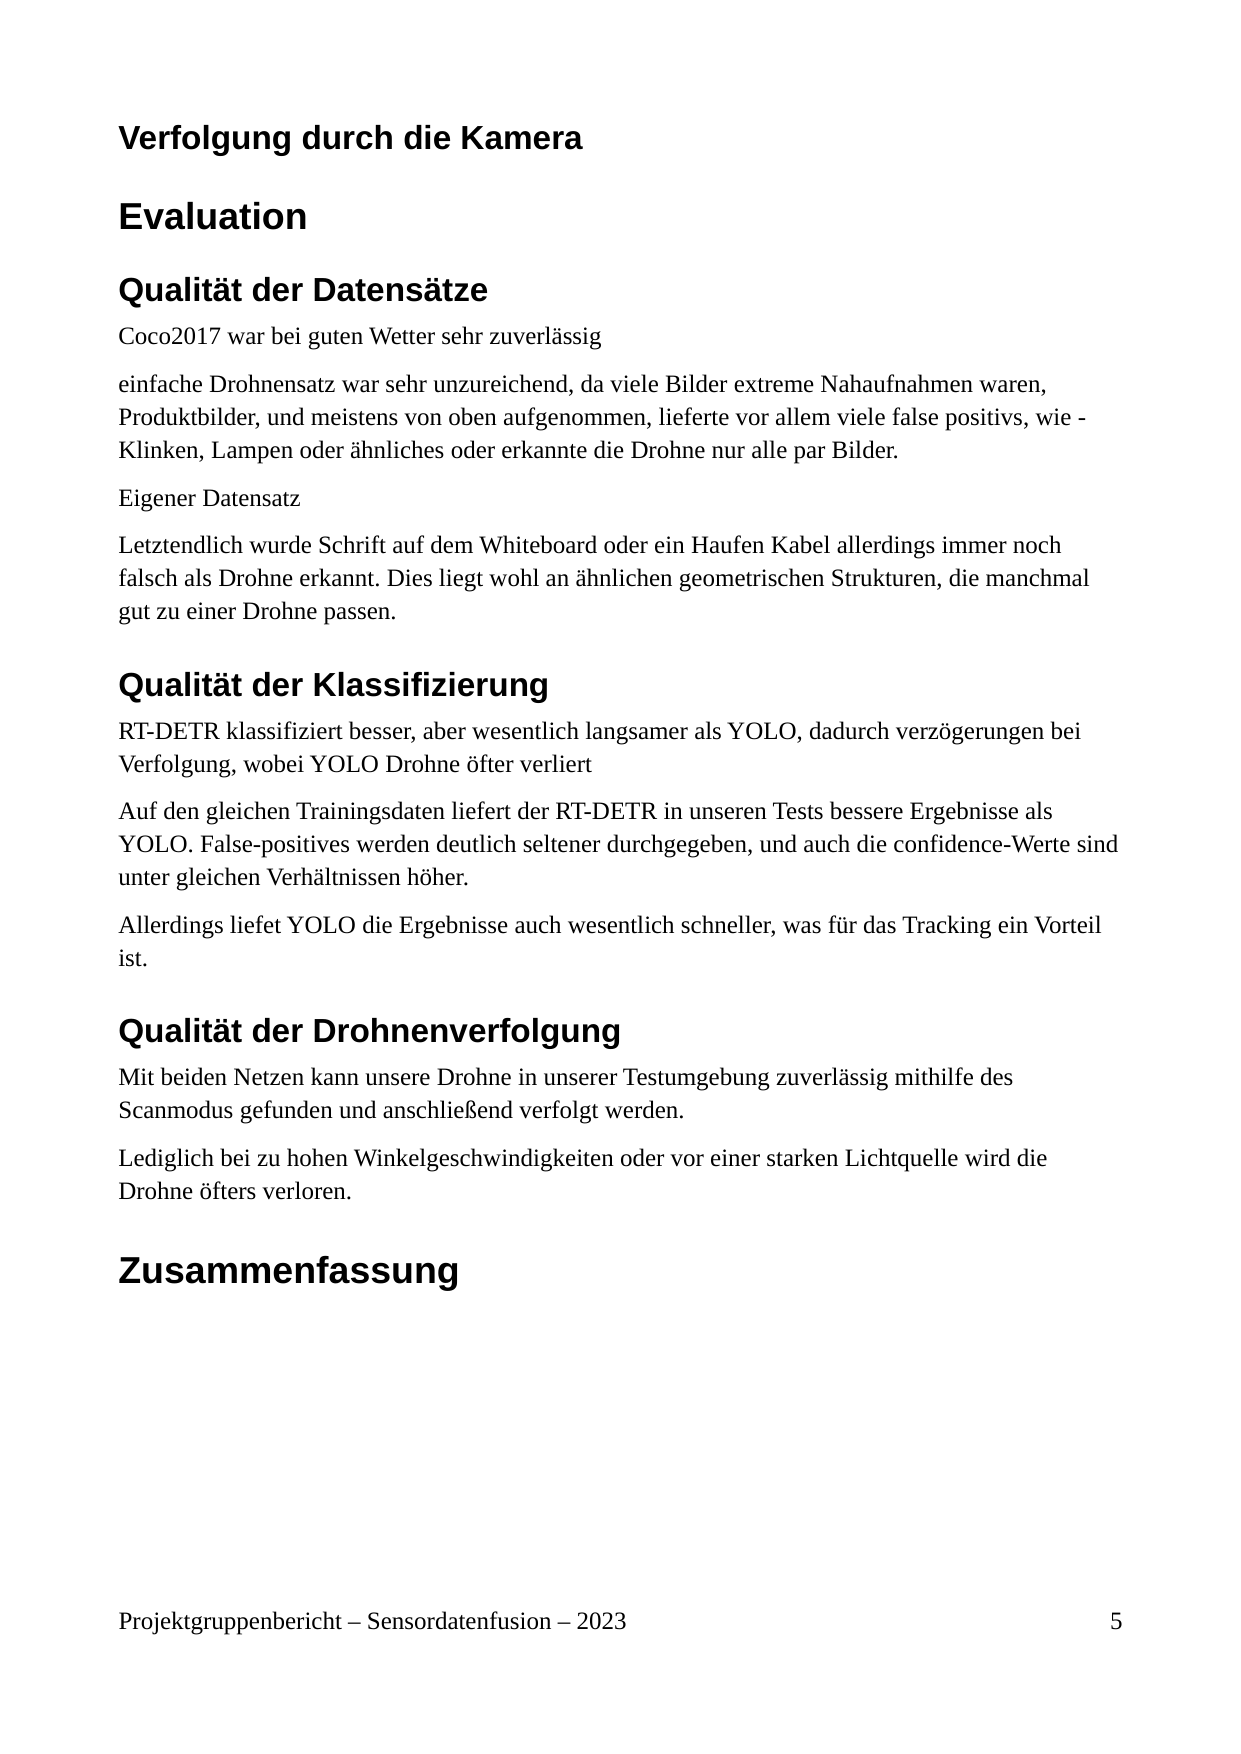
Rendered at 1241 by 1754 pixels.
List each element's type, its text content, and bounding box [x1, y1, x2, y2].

text Lediglich bei zu hohen Winkelgeschwindigkeiten oder vor einer starken Lichtquelle wird die Drohne öfters verloren. [118, 1143, 1122, 1205]
text RT-DETR klassifiziert besser, aber wesentlich langsamer als YOLO, dadurch verzögerungen bei Verfolgung, wobei YOLO Drohne öfter verliert [118, 716, 1122, 777]
subtitle Qualität der Datensätze [118, 271, 1122, 309]
subtitle Qualität der Klassifizierung [118, 665, 1122, 703]
text Allerdings liefet YOLO die Ergebnisse auch wesentlich schneller, was für das Tracking ein Vorteil ist. [118, 910, 1122, 972]
text Mit beiden Netzen kann unsere Drohne in unserer Testumgebung zuverlässig mithilfe des Scanmodus gefunden und anschließend verfolgt werden. [118, 1062, 1122, 1124]
subtitle Qualität der Drohnenverfolgung [118, 1011, 1122, 1050]
text Eigener Datensatz [118, 483, 1122, 511]
text Auf den gleichen Trainingsdaten liefert der RT-DETR in unseren Tests bessere Ergebnisse als YOLO. False-positives werden deutlich seltener durchgegeben, und auch die confidence-Werte sind unter gleichen Verhältnissen höher. [118, 796, 1122, 891]
text einfache Drohnensatz war sehr unzureichend, da viele Bilder extreme Nahaufnahmen waren, Produktbilder, und meistens von oben aufgenommen, lieferte vor allem viele false positivs, wie -Klinken, Lampen oder ähnliches oder erkannte die Drohne nur alle par Bilder. [118, 369, 1122, 464]
text Coco2017 war bei guten Wetter sehr zuverlässig [118, 321, 1122, 350]
text Letztendlich wurde Schrift auf dem Whiteboard oder ein Haufen Kabel allerdings immer noch falsch als Drohne erkannt. Dies liegt wohl an ähnlichen geometrischen Strukturen, die manchmal gut zu einer Drohne passen. [118, 530, 1122, 625]
subtitle Verfolgung durch die Kamera [118, 118, 1122, 157]
subtitle Zusammenfassung [118, 1249, 1122, 1292]
subtitle Evaluation [118, 194, 1122, 237]
